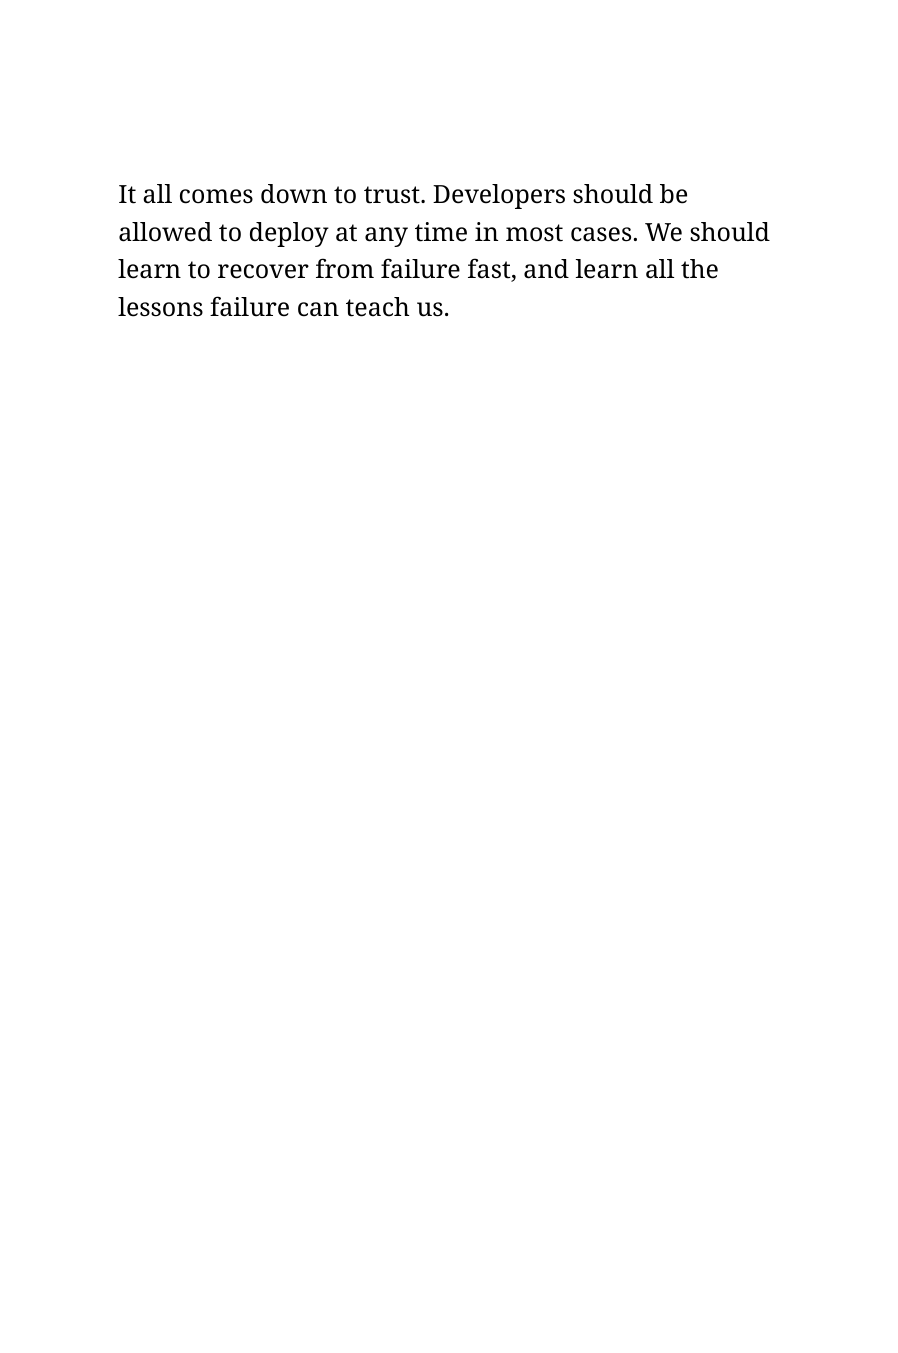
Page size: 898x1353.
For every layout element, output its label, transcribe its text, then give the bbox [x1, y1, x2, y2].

text It all comes down to trust. Developers should be allowed to deploy at any time in most cases. We should learn to recover from failure fast, and learn all the lessons failure can teach us. [118, 177, 779, 323]
